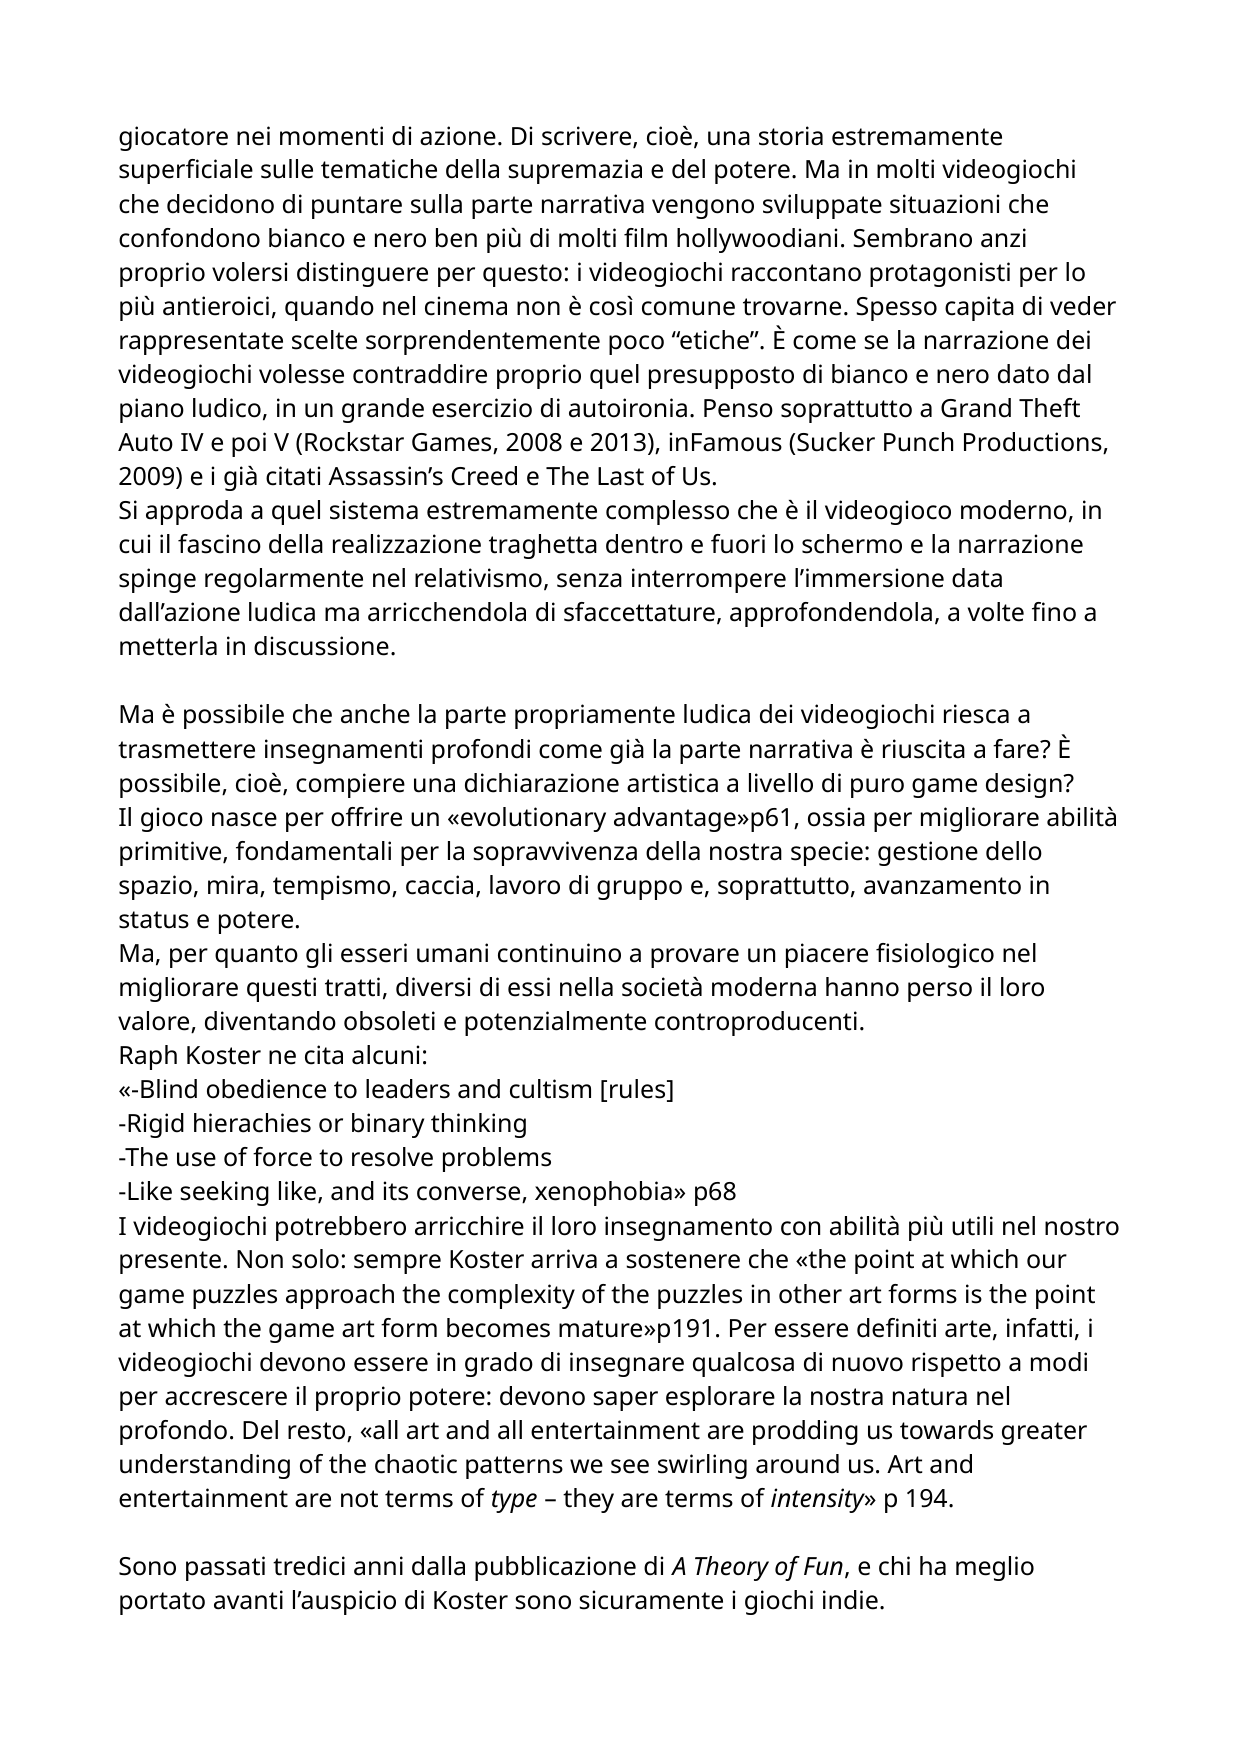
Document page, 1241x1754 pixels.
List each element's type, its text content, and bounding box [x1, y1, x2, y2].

text -The use of force to resolve problems [118, 1140, 1122, 1174]
text Raph Koster ne cita alcuni: [118, 1038, 1122, 1072]
text Il gioco nasce per offrire un «evolutionary advantage»p61, ossia per migliorare abilità primitive, fondamentali per la sopravvivenza della nostra specie: gestione dello spazio, mira, tempismo, caccia, lavoro di gruppo e, soprattutto, avanzamento in status e potere. [118, 799, 1122, 936]
text Ma, per quanto gli esseri umani continuino a provare un piacere fisiologico nel migliorare questi tratti, diversi di essi nella società moderna hanno perso il loro valore, diventando obsoleti e potenzialmente controproducenti. [118, 936, 1122, 1038]
text «-Blind obedience to leaders and cultism [rules] [118, 1072, 1122, 1106]
text -Like seeking like, and its converse, xenophobia» p68 [118, 1174, 1122, 1208]
text Sono passati tredici anni dalla pubblicazione di A Theory of Fun, e chi ha meglio portato avanti l’auspicio di Koster sono sicuramente i giochi indie. [118, 1549, 1122, 1617]
text Ma è possibile che anche la parte propriamente ludica dei videogiochi riesca a trasmettere insegnamenti profondi come già la parte narrativa è riuscita a fare? È possibile, cioè, compiere una dichiarazione artistica a livello di puro game design? [118, 697, 1122, 799]
text Si approda a quel sistema estremamente complesso che è il videogioco moderno, in cui il fascino della realizzazione traghetta dentro e fuori lo schermo e la narrazione spinge regolarmente nel relativismo, senza interrompere l’immersione data dall’azione ludica ma arricchendola di sfaccettature, approfondendola, a volte fino a metterla in discussione. [118, 493, 1122, 663]
text giocatore nei momenti di azione. Di scrivere, cioè, una storia estremamente superficiale sulle tematiche della supremazia e del potere. Ma in molti videogiochi che decidono di puntare sulla parte narrativa vengono sviluppate situazioni che confondono bianco e nero ben più di molti film hollywoodiani. Sembrano anzi proprio volersi distinguere per questo: i videogiochi raccontano protagonisti per lo più antieroici, quando nel cinema non è così comune trovarne. Spesso capita di veder rappresentate scelte sorprendentemente poco “etiche”. È come se la narrazione dei videogiochi volesse contraddire proprio quel presupposto di bianco e nero dato dal piano ludico, in un grande esercizio di autoironia. Penso soprattutto a Grand Theft Auto IV e poi V (Rockstar Games, 2008 e 2013), inFamous (Sucker Punch Productions, 2009) e i già citati Assassin’s Creed e The Last of Us. [118, 118, 1122, 493]
text -Rigid hierachies or binary thinking [118, 1106, 1122, 1140]
text I videogiochi potrebbero arricchire il loro insegnamento con abilità più utili nel nostro presente. Non solo: sempre Koster arriva a sostenere che «the point at which our game puzzles approach the complexity of the puzzles in other art forms is the point at which the game art form becomes mature»p191. Per essere definiti arte, infatti, i videogiochi devono essere in grado di insegnare qualcosa di nuovo rispetto a modi per accrescere il proprio potere: devono saper esplorare la nostra natura nel profondo. Del resto, «all art and all entertainment are prodding us towards greater understanding of the chaotic patterns we see swirling around us. Art and entertainment are not terms of type – they are terms of intensity» p 194. [118, 1208, 1122, 1515]
